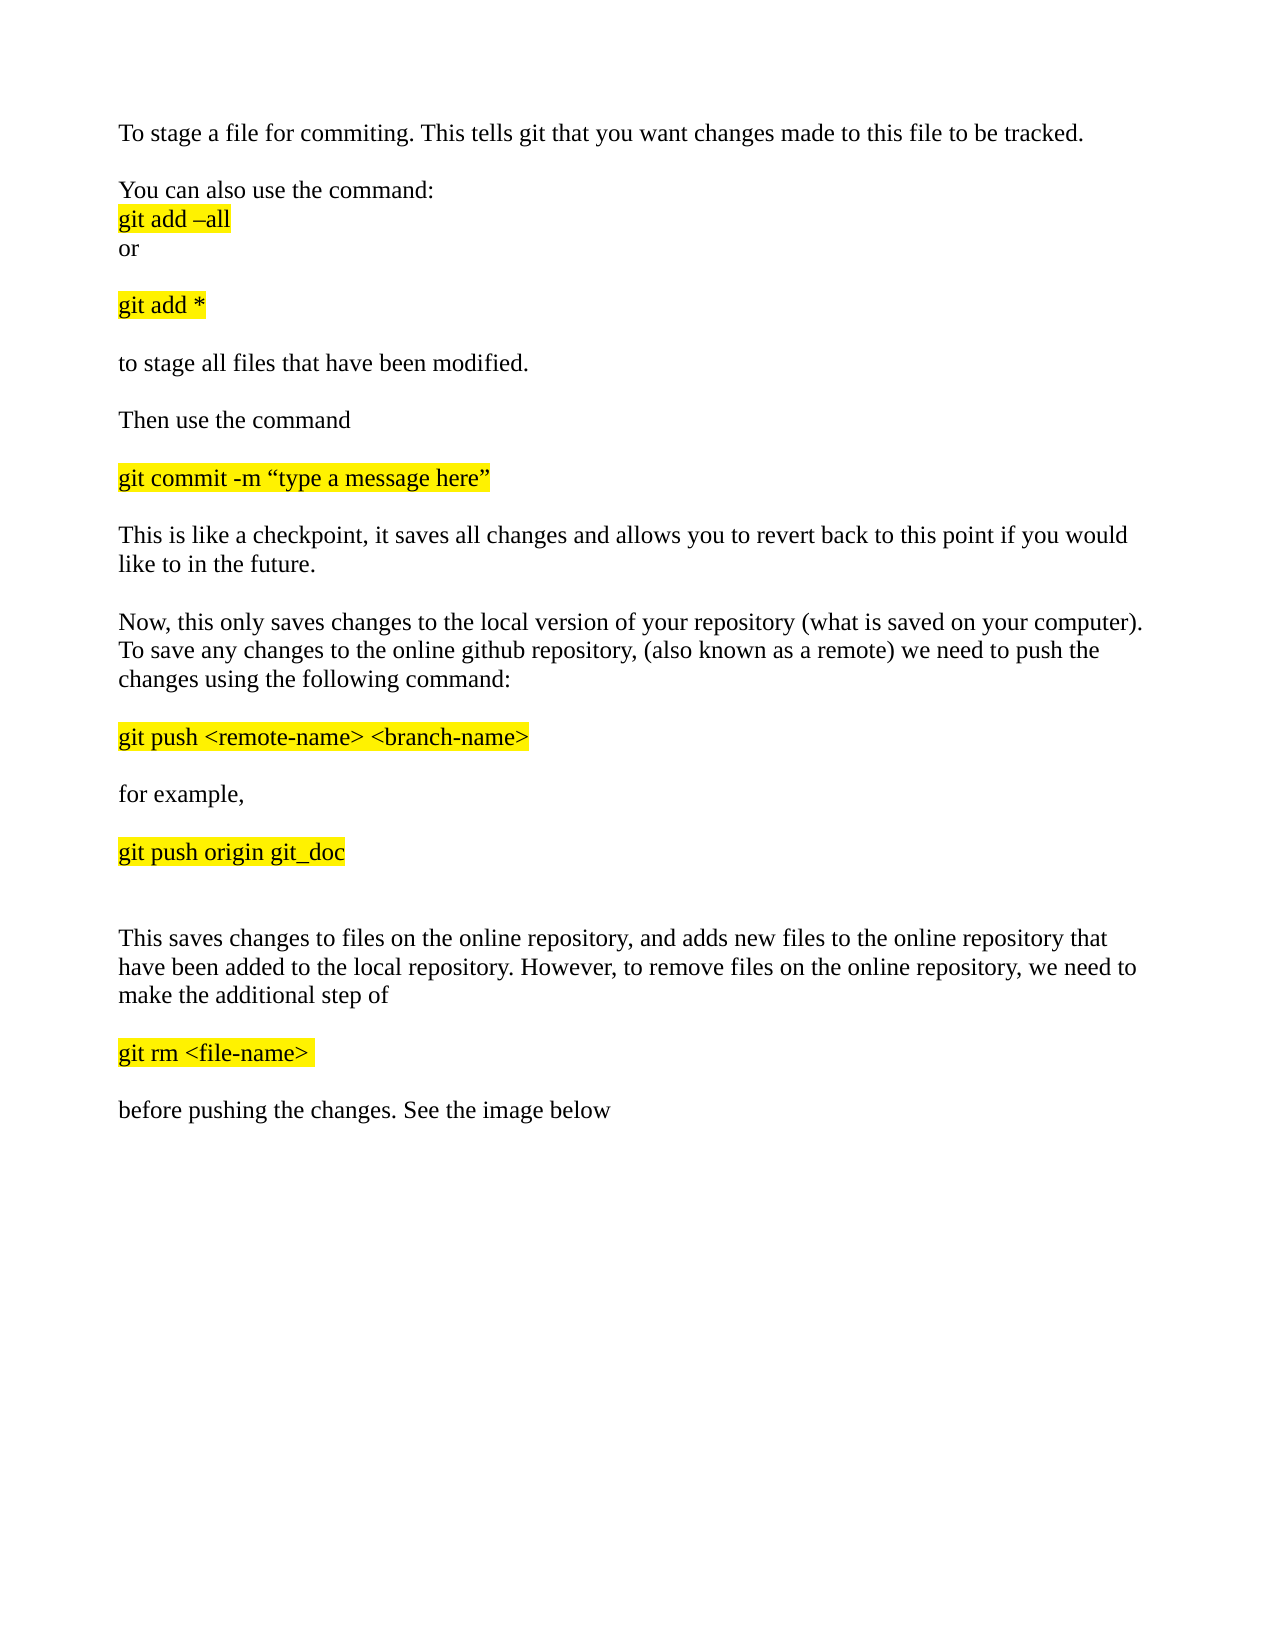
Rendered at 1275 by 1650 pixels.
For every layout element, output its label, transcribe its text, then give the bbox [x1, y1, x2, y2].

text git push <remote-name> <branch-name> [118, 722, 1157, 751]
text git push origin git_doc [118, 837, 1157, 866]
text before pushing the changes. See the image below [118, 1096, 1157, 1124]
text for example, [118, 779, 1157, 808]
text This saves changes to files on the online repository, and adds new files to the online repository that have been added to the local repository. However, to remove files on the online repository, we need to make the additional step of [118, 923, 1157, 1009]
text git add –all [118, 204, 1157, 233]
text You can also use the command: [118, 176, 1157, 204]
text git commit -m “type a message here” [118, 463, 1157, 492]
text To stage a file for commiting. This tells git that you want changes made to this file to be tracked. [118, 118, 1157, 147]
text git rm <file-name> [118, 1038, 1157, 1067]
text or [118, 233, 1157, 262]
text git add * [118, 291, 1157, 319]
text Now, this only saves changes to the local version of your repository (what is saved on your computer). To save any changes to the online github repository, (also known as a remote) we need to push the changes using the following command: [118, 607, 1157, 693]
text Then use the command [118, 406, 1157, 434]
text to stage all files that have been modified. [118, 348, 1157, 377]
text This is like a checkpoint, it saves all changes and allows you to revert back to this point if you would like to in the future. [118, 521, 1157, 578]
